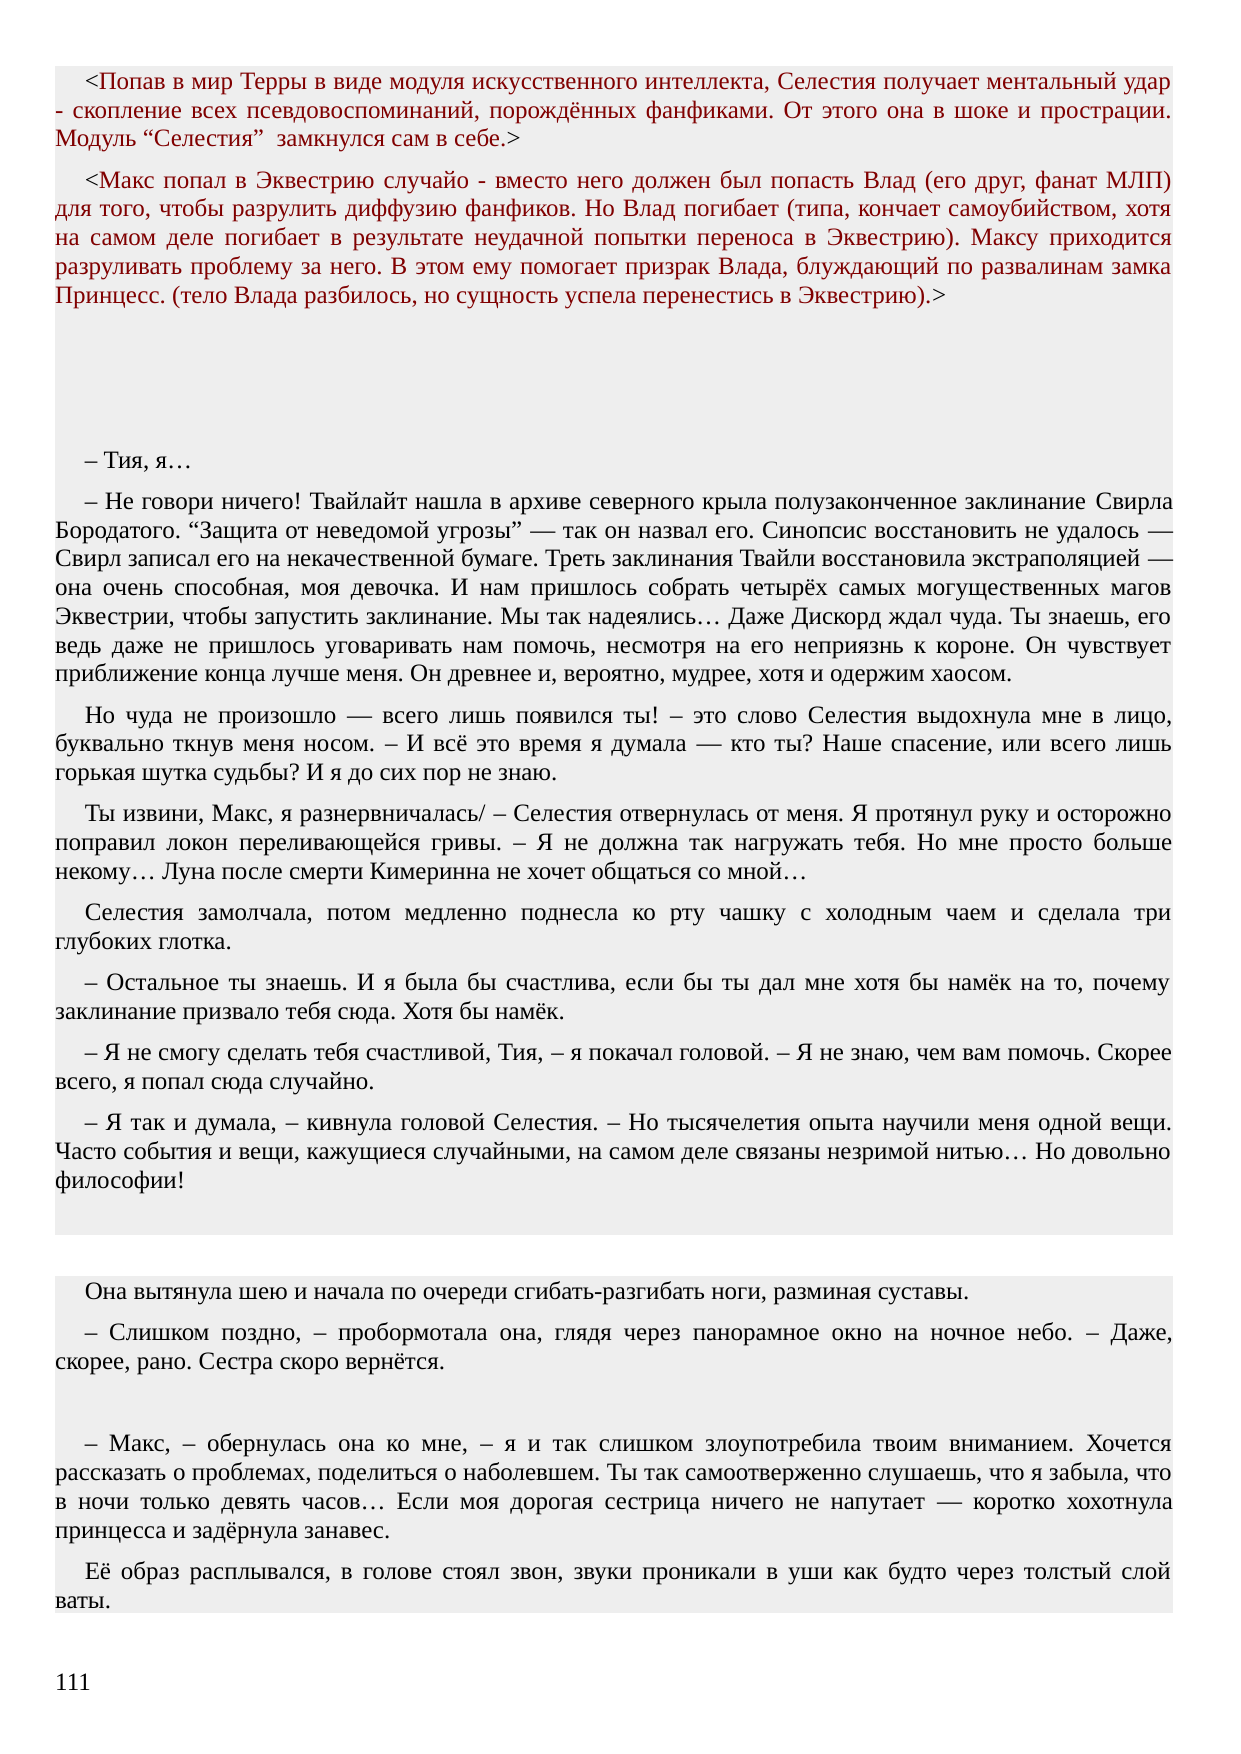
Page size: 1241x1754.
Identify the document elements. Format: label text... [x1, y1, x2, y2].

text <Попав в мир Терры в виде модуля искусственного интеллекта, Селестия получает ментальный удар - скопление всех псевдовоспоминаний, порождённых фанфиками. От этого она в шоке и прострации. Модуль “Селестия” замкнулся сам в себе.> [55, 66, 1173, 152]
text Селестия замолчала, потом медленно поднесла ко рту чашку с холодным чаем и сделала три глубоких глотка. [55, 897, 1173, 955]
text – Тия, я… [55, 445, 1173, 473]
text – Я не смогу сделать тебя счастливой, Тия, – я покачал головой. – Я не знаю, чем вам помочь. Скорее всего, я попал сюда случайно. [55, 1037, 1173, 1095]
text Ты извини, Макс, я разнервничалась/ – Селестия отвернулась от меня. Я протянул руку и осторожно поправил локон переливающейся гривы. – Я не должна так нагружать тебя. Но мне просто больше некому… Луна после смерти Кимеринна не хочет общаться со мной… [55, 798, 1173, 885]
text – Макс, – обернулась она ко мне, – я и так слишком злоупотребила твоим вниманием. Хочется рассказать о проблемах, поделиться о наболевшем. Ты так самоотверженно слушаешь, что я забыла, что в ночи только девять часов… Если моя дорогая сестрица ничего не напутает — коротко хохотнула принцесса и задёрнула занавес. [55, 1428, 1173, 1543]
text Её образ расплывался, в голове стоял звон, звуки проникали в уши как будто через толстый слой ваты. [55, 1556, 1173, 1613]
text – Я так и думала, – кивнула головой Селестия. – Но тысячелетия опыта научили меня одной вещи. Часто события и вещи, кажущиеся случайными, на самом деле связаны незримой нитью… Но довольно философии! [55, 1107, 1173, 1193]
text – Не говори ничего! Твайлайт нашла в архиве северного крыла полузаконченное заклинание Cвирла Бородатого. “Защита от неведомой угрозы” — так он назвал его. Синопсис восстановить не удалось — Свирл записал его на некачественной бумаге. Треть заклинания Твайли восстановила экстраполяцией — она очень способная, моя девочка. И нам пришлось собрать четырёх самых могущественных магов Эквестрии, чтобы запустить заклинание. Мы так надеялись… Даже Дискорд ждал чуда. Ты знаешь, его ведь даже не пришлось уговаривать нам помочь, несмотря на его неприязнь к короне. Он чувствует приближение конца лучше меня. Он древнее и, вероятно, мудрее, хотя и одержим хаосом. [55, 486, 1173, 687]
text – Слишком поздно, – пробормотала она, глядя через панорамное окно на ночное небо. – Даже, скорее, рано. Сестра скоро вернётся. [55, 1317, 1173, 1375]
text Она вытянула шею и начала по очереди сгибать-разгибать ноги, разминая суставы. [55, 1276, 1173, 1305]
text Но чуда не произошло — всего лишь появился ты! – это слово Селестия выдохнула мне в лицо, буквально ткнув меня носом. – И всё это время я думала — кто ты? Наше спасение, или всего лишь горькая шутка судьбы? И я до сих пор не знаю. [55, 700, 1173, 786]
text – Остальное ты знаешь. И я была бы счастлива, если бы ты дал мне хотя бы намёк на то, почему заклинание призвало тебя сюда. Хотя бы намёк. [55, 967, 1173, 1025]
text <Макс попал в Эквестрию случайо - вместо него должен был попасть Влад (его друг, фанат МЛП) для того, чтобы разрулить диффузию фанфиков. Но Влад погибает (типа, кончает самоубийством, хотя на самом деле погибает в результате неудачной попытки переноса в Эквестрию). Максу приходится разруливать проблему за него. В этом ему помогает призрак Влада, блуждающий по развалинам замка Принцесс. (тело Влада разбилось, но сущность успела перенестись в Эквестрию).> [55, 165, 1173, 308]
